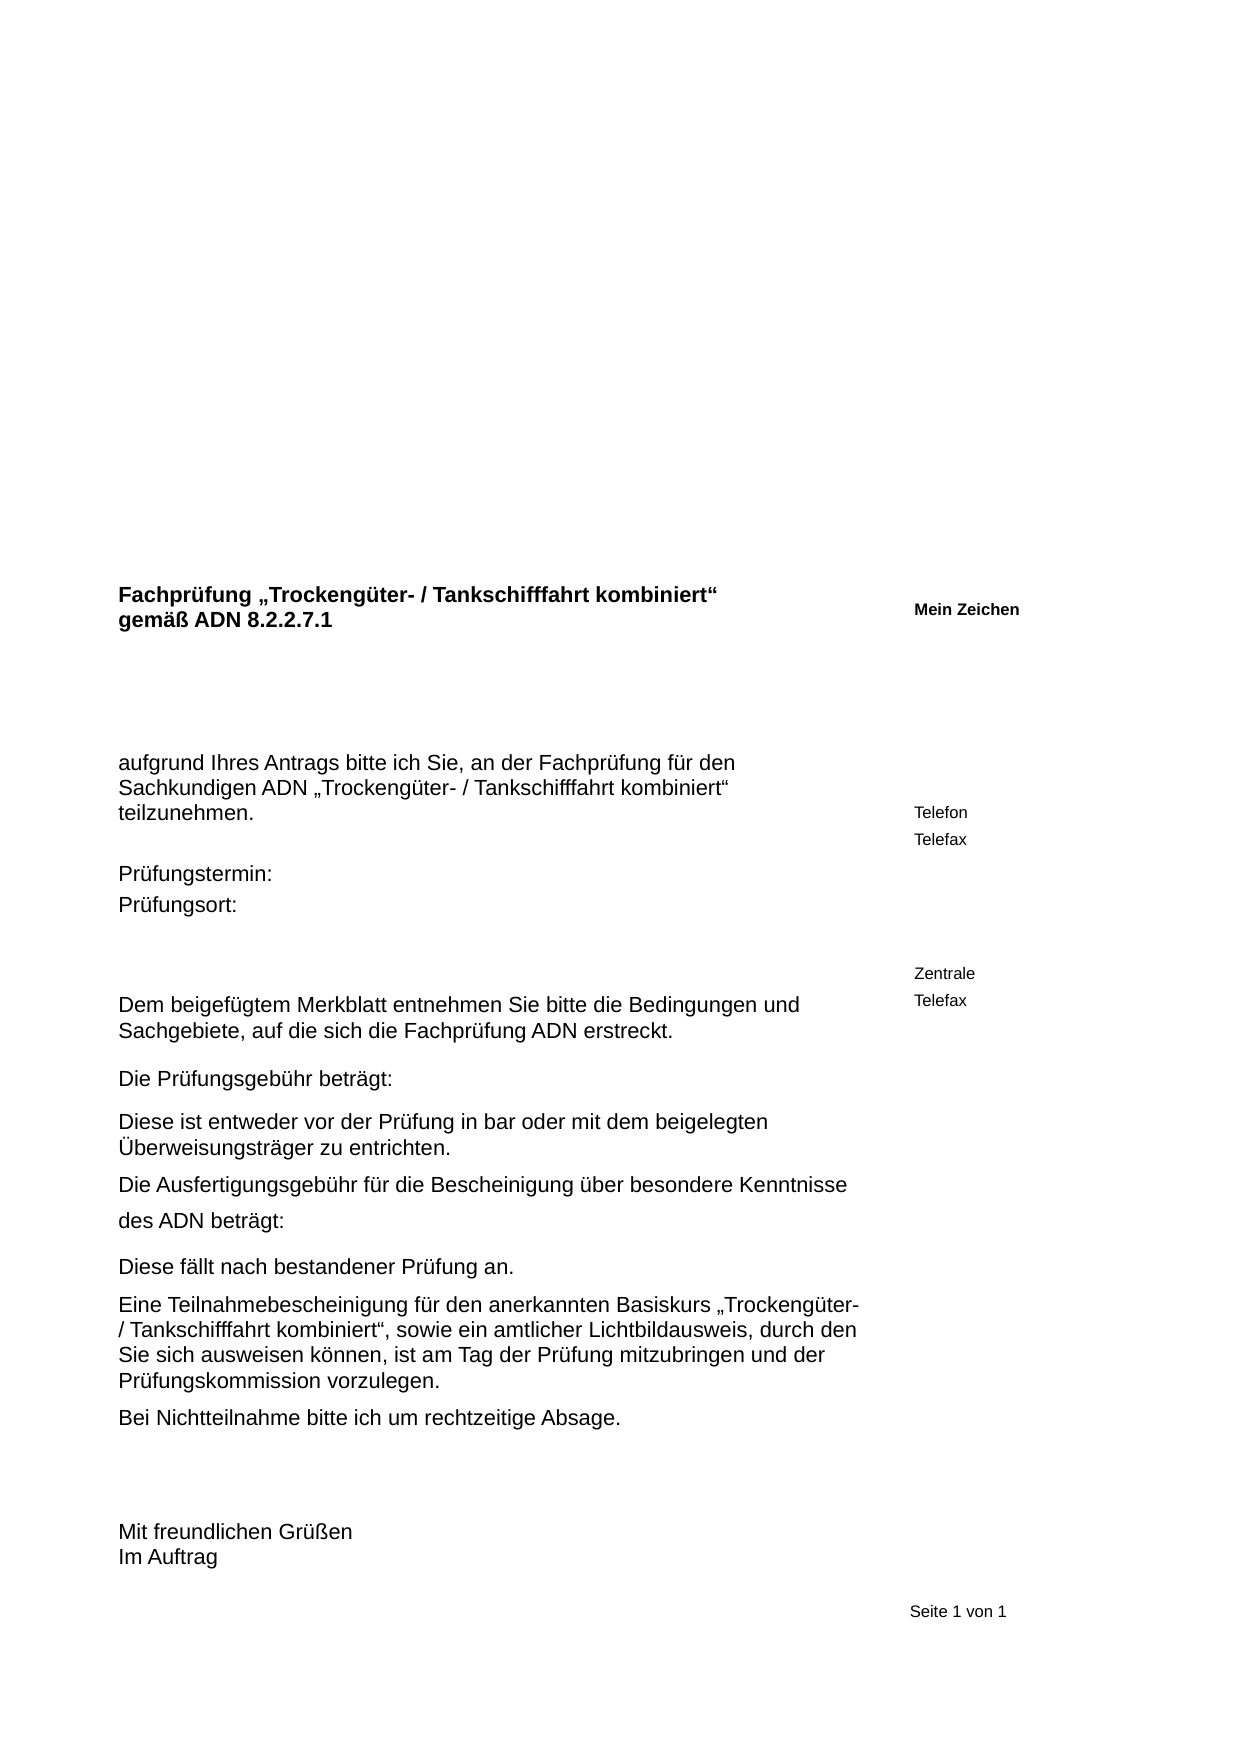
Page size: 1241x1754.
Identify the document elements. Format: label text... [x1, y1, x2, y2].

text Eine Teilnahmebescheinigung für den anerkannten Basiskurs „Trockengüter- / Tankschifffahrt kombiniert“, sowie ein amtlicher Lichtbildausweis, durch den Sie sich ausweisen können, ist am Tag der Prüfung mitzubringen und der Prüfungskommission vorzulegen. [118, 1292, 862, 1393]
text Im Auftrag [118, 1544, 862, 1569]
text Diese fällt nach bestandener Prüfung an. [118, 1254, 862, 1279]
text Bei Nichtteilnahme bitte ich um rechtzeitige Absage. [118, 1405, 862, 1431]
text Prüfungstermin: [118, 850, 279, 892]
text Die Ausfertigungsgebühr für die Bescheinigung über besondere Kenntnisse des ADN beträgt: [118, 1172, 862, 1242]
text Diese ist entweder vor der Prüfung in bar oder mit dem beigelegten Überweisungsträger zu entrichten. [118, 1109, 862, 1160]
text Dem beigefügtem Merkblatt entnehmen Sie bitte die Bedingungen und Sachgebiete, auf die sich die Fachprüfung ADN erstreckt. [118, 992, 862, 1043]
text gemäß ADN 8.2.2.7.1 [118, 607, 862, 632]
text Seite 1 von 1 [909, 1602, 1175, 1621]
text Telefax [909, 987, 983, 1014]
text aufgrund Ihres Antrags bitte ich Sie, an der Fachprüfung für den Sachkundigen ADN „Trockengüter- / Tankschifffahrt kombiniert“ teilzunehmen. [118, 749, 862, 825]
text [764, 892, 862, 917]
text [629, 1055, 862, 1097]
text Die Prüfungsgebühr beträgt: [118, 1055, 393, 1097]
text Mit freundlichen Grüßen [118, 1519, 862, 1544]
text Telefon [909, 799, 983, 826]
text Fachprüfung „Trockengüter- / Tankschifffahrt kombiniert“ [118, 582, 862, 607]
text Mein Zeichen [909, 597, 1175, 618]
text Telefax [909, 826, 983, 853]
text Zentrale [909, 960, 983, 987]
text [791, 850, 862, 892]
text Prüfungsort: [118, 892, 276, 917]
